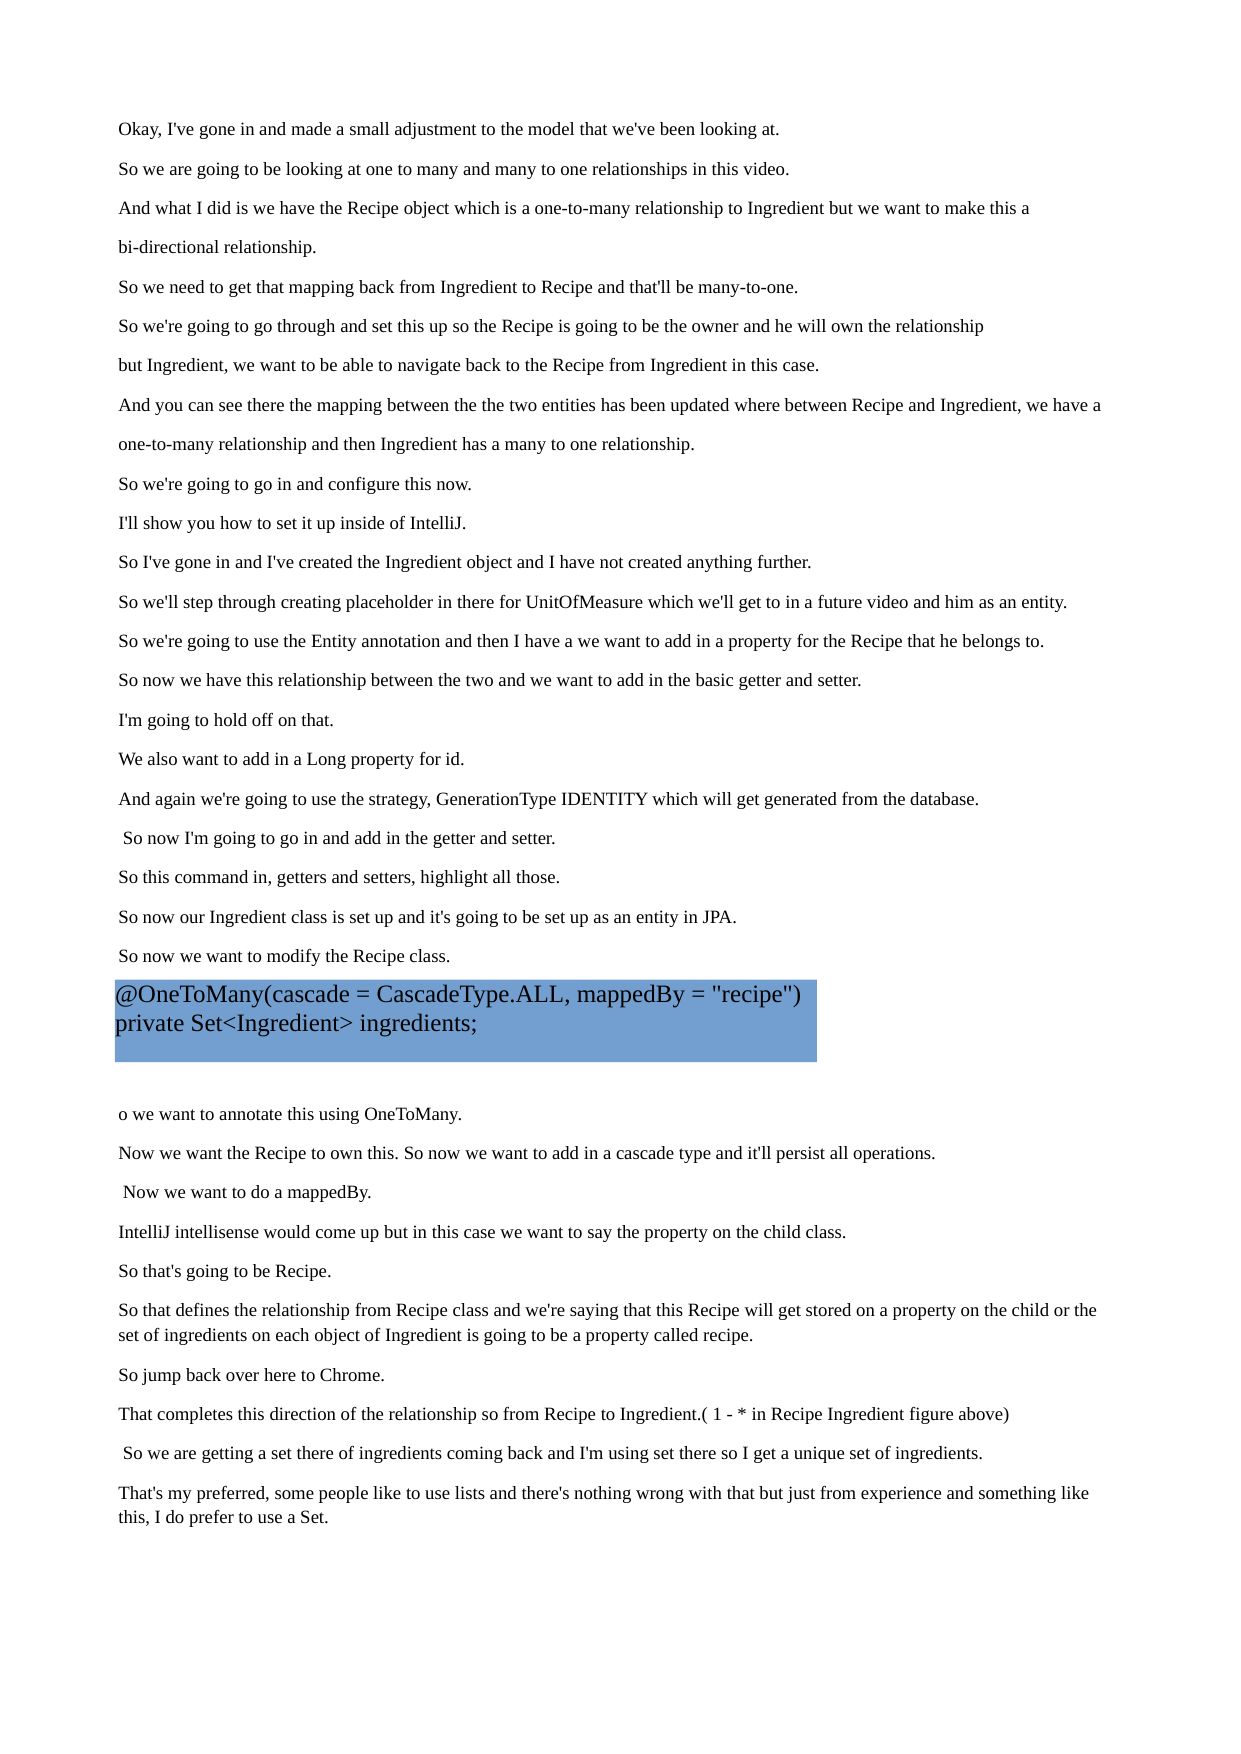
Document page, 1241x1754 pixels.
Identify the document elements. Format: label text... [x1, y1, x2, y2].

text So now we have this relationship between the two and we want to add in the basic getter and setter. [118, 669, 1122, 691]
text So we need to get that mapping back from Ingredient to Recipe and that'll be many-to-one. [118, 276, 1122, 297]
text So that defines the relationship from Recipe class and we're saying that this Recipe will get stored on a property on the child or the set of ingredients on each object of Ingredient is going to be a property called recipe. [118, 1299, 1122, 1346]
text And what I did is we have the Recipe object which is a one-to-many relationship to Ingredient but we want to make this a [118, 197, 1122, 218]
text one-to-many relationship and then Ingredient has a many to one relationship. [118, 433, 1122, 455]
text So that's going to be Recipe. [118, 1260, 1122, 1282]
text And again we're going to use the strategy, GenerationType IDENTITY which will get generated from the database. [118, 787, 1122, 809]
text So now our Ingredient class is set up and it's going to be set up as an entity in JPA. [118, 906, 1122, 927]
text So we're going to go in and configure this now. [118, 472, 1122, 494]
text So we are going to be looking at one to many and many to one relationships in this video. [118, 157, 1122, 179]
text So jump back over here to Chrome. [118, 1363, 1122, 1385]
text We also want to add in a Long property for id. [118, 748, 1122, 770]
text Now we want to do a mappedBy. [118, 1181, 1122, 1203]
text IntelliJ intellisense would come up but in this case we want to say the property on the child class. [118, 1221, 1122, 1242]
text And you can see there the mapping between the the two entities has been updated where between Recipe and Ingredient, we have a [118, 394, 1122, 415]
text So now I'm going to go in and add in the getter and setter. [118, 827, 1122, 848]
text o we want to annotate this using OneToMany. [118, 1102, 1122, 1124]
text I'll show you how to set it up inside of IntelliJ. [118, 512, 1122, 533]
text Now we want the Recipe to own this. So now we want to add in a cascade type and it'll persist all operations. [118, 1142, 1122, 1163]
text bi-directional relationship. [118, 236, 1122, 258]
text I'm going to hold off on that. [118, 709, 1122, 730]
text So we are getting a set there of ingredients coming back and I'm using set there so I get a unique set of ingredients. [118, 1442, 1122, 1464]
text So now we want to modify the Recipe class. [118, 945, 1122, 967]
text So we're going to use the Entity annotation and then I have a we want to add in a property for the Recipe that he belongs to. [118, 630, 1122, 652]
text but Ingredient, we want to be able to navigate back to the Recipe from Ingredient in this case. [118, 354, 1122, 376]
text So we're going to go through and set this up so the Recipe is going to be the owner and he will own the relationship [118, 315, 1122, 337]
text Okay, I've gone in and made a small adjustment to the model that we've been looking at. [118, 118, 1122, 140]
text So this command in, getters and setters, highlight all those. [118, 866, 1122, 888]
text So we'll step through creating placeholder in there for UnitOfMeasure which we'll get to in a future video and him as an entity. [118, 591, 1122, 612]
text That completes this direction of the relationship so from Recipe to Ingredient.( 1 - * in Recipe Ingredient figure above) [118, 1403, 1122, 1424]
text So I've gone in and I've created the Ingredient object and I have not created anything further. [118, 551, 1122, 573]
text That's my preferred, some people like to use lists and there's nothing wrong with that but just from experience and something like this, I do prefer to use a Set. [118, 1482, 1122, 1528]
